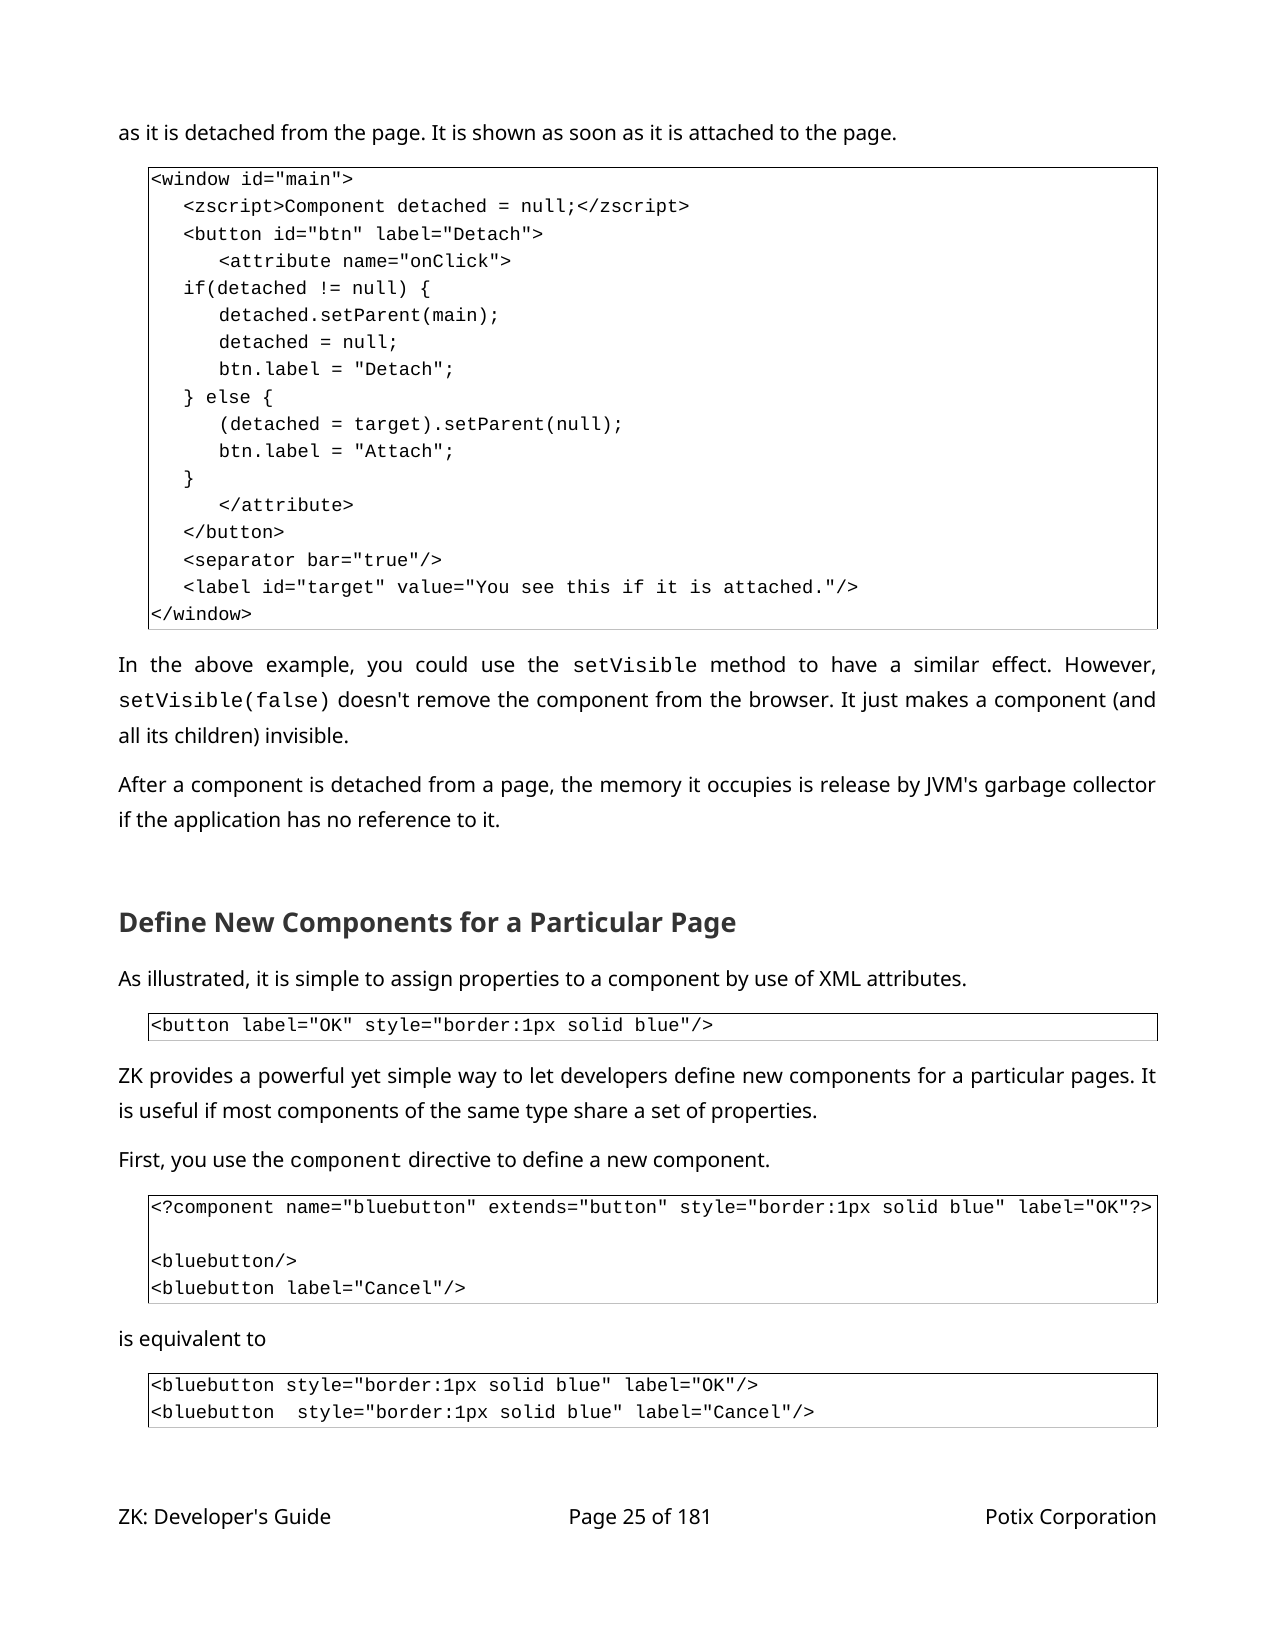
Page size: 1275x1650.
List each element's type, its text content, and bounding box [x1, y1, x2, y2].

text As illustrated, it is simple to assign properties to a component by use of XML attributes. [118, 964, 1157, 993]
text } else { [149, 384, 1157, 409]
text (detached = target).setParent(null); [149, 412, 1157, 436]
text ZK provides a powerful yet simple way to let developers define new components for a particular pages. It is useful if most components of the same type share a set of properties. [118, 1061, 1157, 1125]
text <button label="OK" style="border:1px solid blue"/> [149, 1014, 1157, 1040]
text detached.setParent(main); [149, 303, 1157, 327]
text After a component is detached from a page, the memory it occupies is release by JVM's garbage collector if the application has no reference to it. [118, 770, 1157, 833]
text is equivalent to [118, 1324, 1157, 1352]
text <attribute name="onClick"> [149, 248, 1157, 273]
text as it is detached from the page. It is shown as soon as it is attached to the page. [118, 118, 1157, 146]
text <bluebutton/> [149, 1249, 1157, 1273]
text </attribute> [149, 493, 1157, 517]
text <window id="main"> [149, 168, 1157, 191]
subtitle Define New Components for a Particular Page [118, 904, 1157, 941]
text <label id="target" value="You see this if it is attached."/> [149, 575, 1157, 599]
text </button> [149, 520, 1157, 545]
text <bluebutton label="Cancel"/> [149, 1276, 1157, 1303]
text detached = null; [149, 330, 1157, 354]
text In the above example, you could use the setVisible method to have a similar effect. However, setVisible(false) doesn't remove the component from the browser. It just makes a component (and all its children) invisible. [118, 650, 1157, 749]
text if(detached != null) { [149, 276, 1157, 300]
text </window> [149, 602, 1157, 629]
text <separator bar="true"/> [149, 548, 1157, 572]
text <zscript>Component detached = null;</zscript> [149, 194, 1157, 218]
text <?component name="bluebutton" extends="button" style="border:1px solid blue" label="OK"?> [149, 1196, 1157, 1219]
text } [149, 466, 1157, 490]
text <button id="btn" label="Detach"> [149, 221, 1157, 246]
text btn.label = "Attach"; [149, 439, 1157, 463]
text First, you use the component directive to define a new component. [118, 1145, 1157, 1174]
text btn.label = "Detach"; [149, 357, 1157, 382]
text <bluebutton style="border:1px solid blue" label="Cancel"/> [149, 1400, 1157, 1427]
text <bluebutton style="border:1px solid blue" label="OK"/> [149, 1374, 1157, 1397]
